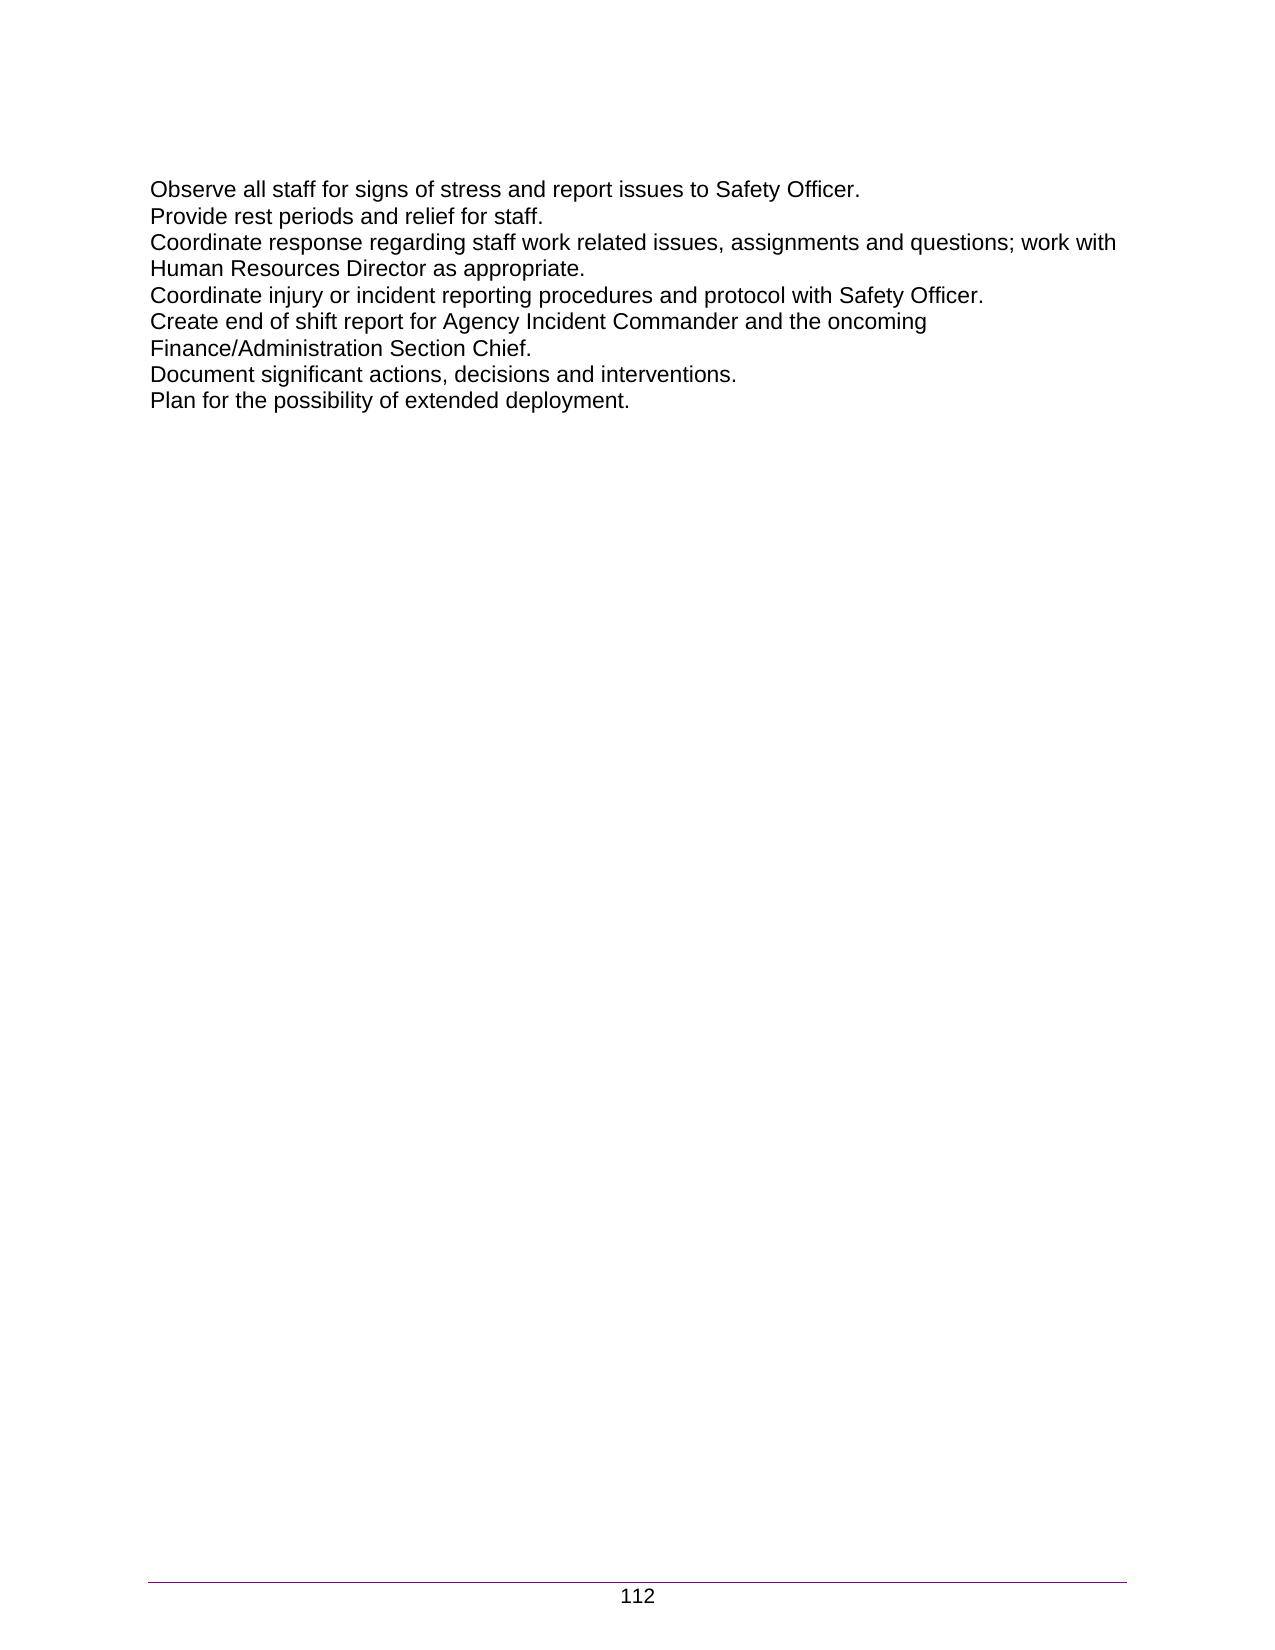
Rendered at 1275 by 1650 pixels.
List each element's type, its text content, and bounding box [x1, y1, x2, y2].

subtitle Coordinate injury or incident reporting procedures and protocol with Safety Officer. [150, 282, 1125, 308]
subtitle Plan for the possibility of extended deployment. [150, 387, 1125, 413]
subtitle Observe all staff for signs of stress and report issues to Safety Officer. [150, 176, 1125, 203]
subtitle Create end of shift report for Agency Incident Commander and the oncoming Finance/Administration Section Chief. [150, 308, 1125, 361]
subtitle Document significant actions, decisions and interventions. [150, 361, 1125, 387]
subtitle Coordinate response regarding staff work related issues, assignments and questions; work with Human Resources Director as appropriate. [150, 229, 1125, 282]
subtitle Provide rest periods and relief for staff. [150, 203, 1125, 229]
